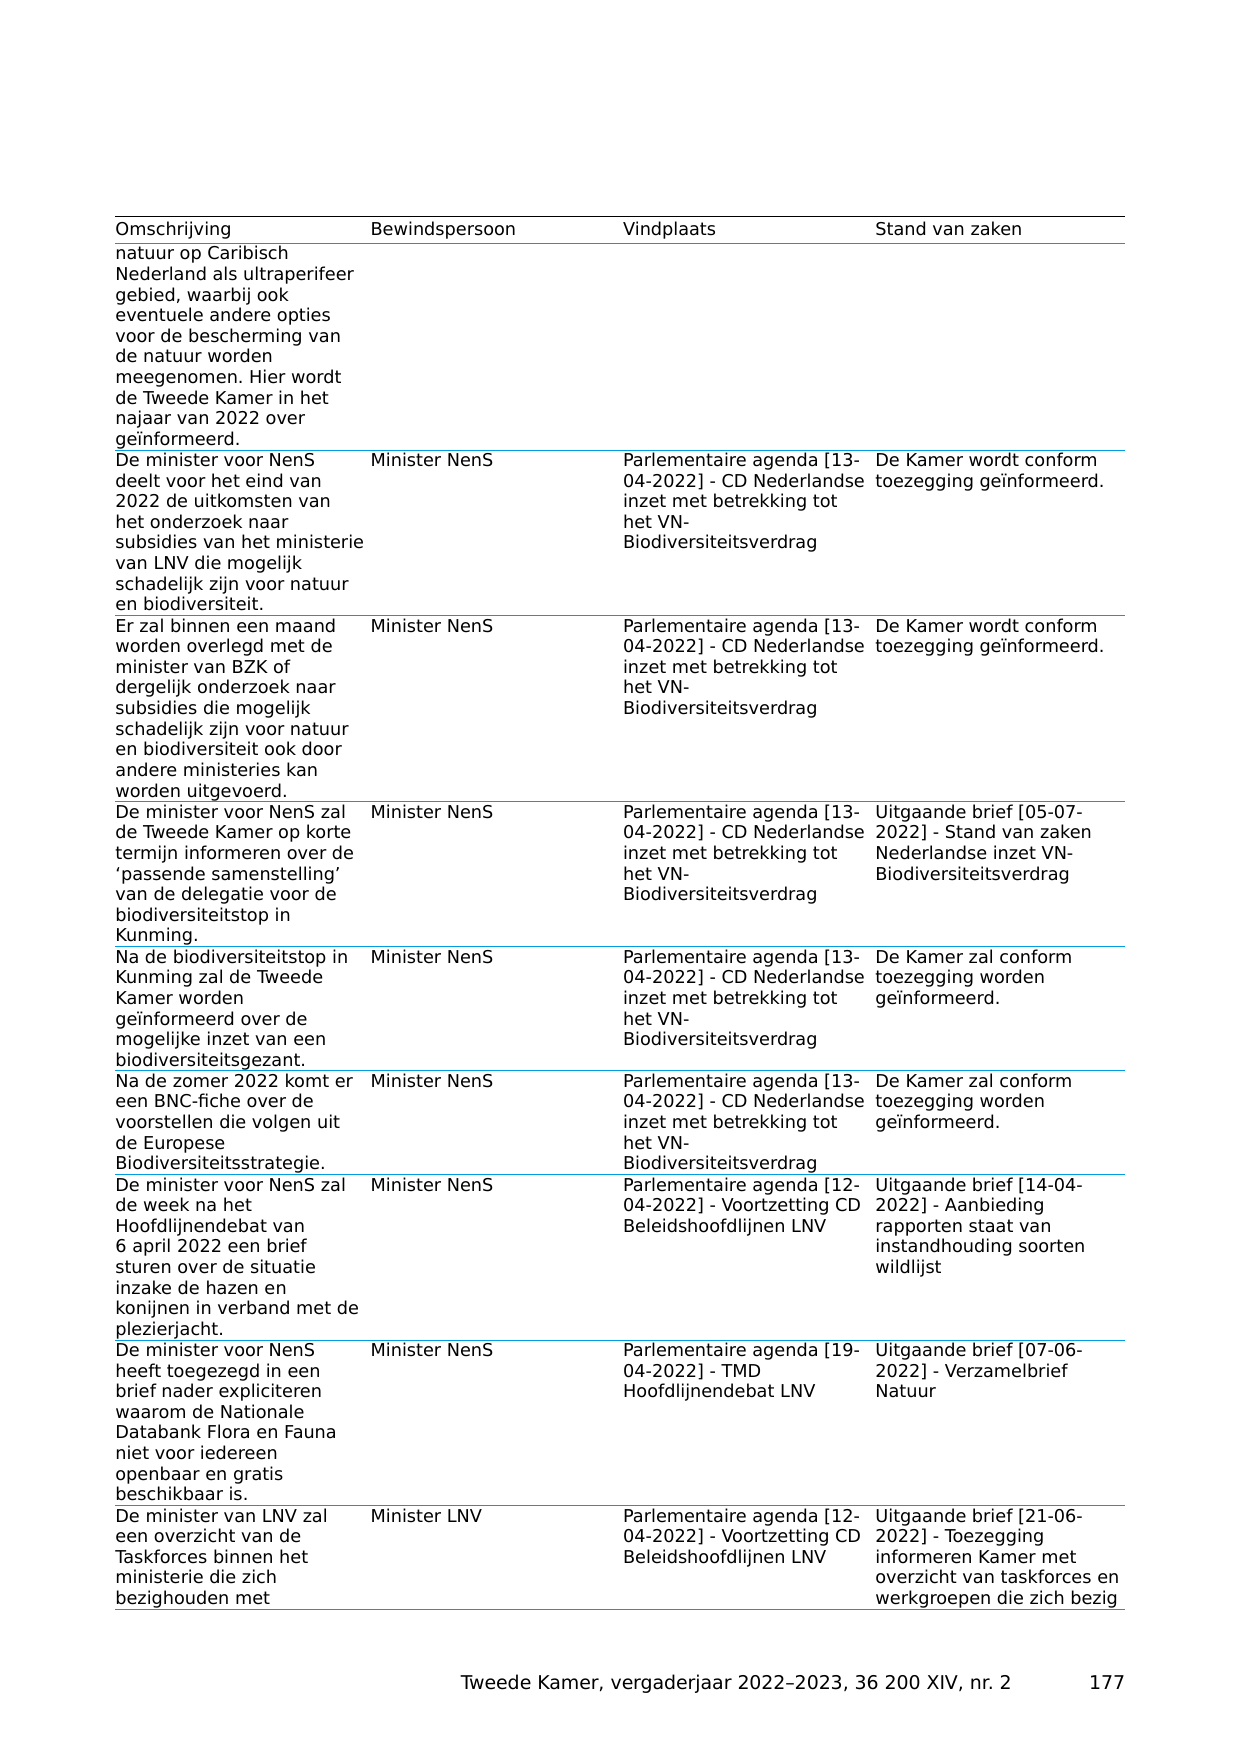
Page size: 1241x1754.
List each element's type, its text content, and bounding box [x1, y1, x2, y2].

table_cell [872, 244, 1125, 449]
table_cell Minister NenS [368, 1071, 620, 1174]
table_cell De minister voor NenS deelt voor het eind van 2022 de uitkomsten van het onderzoek naar subsidies van het ministerie van LNV die mogelijk schadelijk zijn voor natuur en biodiversiteit. [115, 451, 367, 615]
table_cell natuur op Caribisch Nederland als ultraperifeer gebied, waarbij ook eventuele andere opties voor de bescherming van de natuur worden meegenomen. Hier wordt de Tweede Kamer in het najaar van 2022 over geïnformeerd. [115, 244, 367, 449]
table_cell Minister NenS [368, 1175, 620, 1339]
table_cell Er zal binnen een maand worden overlegd met de minister van BZK of dergelijk onderzoek naar subsidies die mogelijk schadelijk zijn voor natuur en biodiversiteit ook door andere ministeries kan worden uitgevoerd. [115, 616, 367, 801]
table_cell De Kamer wordt conform toezegging geïnformeerd. [872, 616, 1125, 801]
table_cell [620, 244, 872, 449]
table_cell Uitgaande brief [05-07-2022] - Stand van zaken Nederlandse inzet VN-Biodiversiteitsverdrag [872, 802, 1125, 946]
table_cell Parlementaire agenda [13-04-2022] - CD Nederlandse inzet met betrekking tot het VN-Biodiversiteitsverdrag [620, 1071, 872, 1174]
table_cell Na de biodiversiteitstop in Kunming zal de Tweede Kamer worden geïnformeerd over de mogelijke inzet van een biodiversiteitsgezant. [115, 947, 367, 1070]
table_cell Minister NenS [368, 802, 620, 946]
table_cell Parlementaire agenda [13-04-2022] - CD Nederlandse inzet met betrekking tot het VN-Biodiversiteitsverdrag [620, 947, 872, 1070]
table_cell Minister LNV [368, 1506, 620, 1609]
table_cell Stand van zaken [872, 217, 1125, 243]
table_header Door bewindslieden gedane toezeggingen [115, 191, 1125, 216]
table_cell Minister NenS [368, 451, 620, 615]
table_cell De minister voor NenS zal de week na het Hoofdlijnendebat van 6 april 2022 een brief sturen over de situatie inzake de hazen en konijnen in verband met de plezierjacht. [115, 1175, 367, 1339]
table_cell [368, 244, 620, 449]
table_cell Vindplaats [620, 217, 872, 243]
table_cell De Kamer zal conform toezegging worden geïnformeerd. [872, 1071, 1125, 1174]
table_cell Uitgaande brief [07-06-2022] - Verzamelbrief Natuur [872, 1341, 1125, 1505]
table_cell Uitgaande brief [21-06-2022] - Toezegging informeren Kamer met overzicht van taskforces en werkgroepen die zich bezig [872, 1506, 1125, 1609]
table_cell De Kamer wordt conform toezegging geïnformeerd. [872, 451, 1125, 615]
table_cell Minister NenS [368, 616, 620, 801]
table_cell Omschrijving [115, 217, 367, 243]
table_cell Na de zomer 2022 komt er een BNC-fiche over de voorstellen die volgen uit de Europese Biodiversiteitsstrategie. [115, 1071, 367, 1174]
table_cell Parlementaire agenda [19-04-2022] - TMD Hoofdlijnendebat LNV [620, 1341, 872, 1505]
table_cell Minister NenS [368, 947, 620, 1070]
table_cell Parlementaire agenda [13-04-2022] - CD Nederlandse inzet met betrekking tot het VN-Biodiversiteitsverdrag [620, 802, 872, 946]
table_cell De minister van LNV zal een overzicht van de Taskforces binnen het ministerie die zich bezighouden met [115, 1506, 367, 1609]
table_cell Parlementaire agenda [13-04-2022] - CD Nederlandse inzet met betrekking tot het VN-Biodiversiteitsverdrag [620, 451, 872, 615]
table_cell Uitgaande brief [14-04-2022] - Aanbieding rapporten staat van instandhouding soorten wildlijst [872, 1175, 1125, 1339]
table_cell De minister voor NenS heeft toegezegd in een brief nader expliciteren waarom de Nationale Databank Flora en Fauna niet voor iedereen openbaar en gratis beschikbaar is. [115, 1341, 367, 1505]
table_cell De minister voor NenS zal de Tweede Kamer op korte termijn informeren over de ‘passende samenstelling’ van de delegatie voor de biodiversiteitstop in Kunming. [115, 802, 367, 946]
table_cell Bewindspersoon [368, 217, 620, 243]
table_cell Parlementaire agenda [12-04-2022] - Voortzetting CD Beleidshoofdlijnen LNV [620, 1175, 872, 1339]
table_cell Parlementaire agenda [13-04-2022] - CD Nederlandse inzet met betrekking tot het VN-Biodiversiteitsverdrag [620, 616, 872, 801]
table_cell Minister NenS [368, 1341, 620, 1505]
table_cell De Kamer zal conform toezegging worden geïnformeerd. [872, 947, 1125, 1070]
table_cell Parlementaire agenda [12-04-2022] - Voortzetting CD Beleidshoofdlijnen LNV [620, 1506, 872, 1609]
